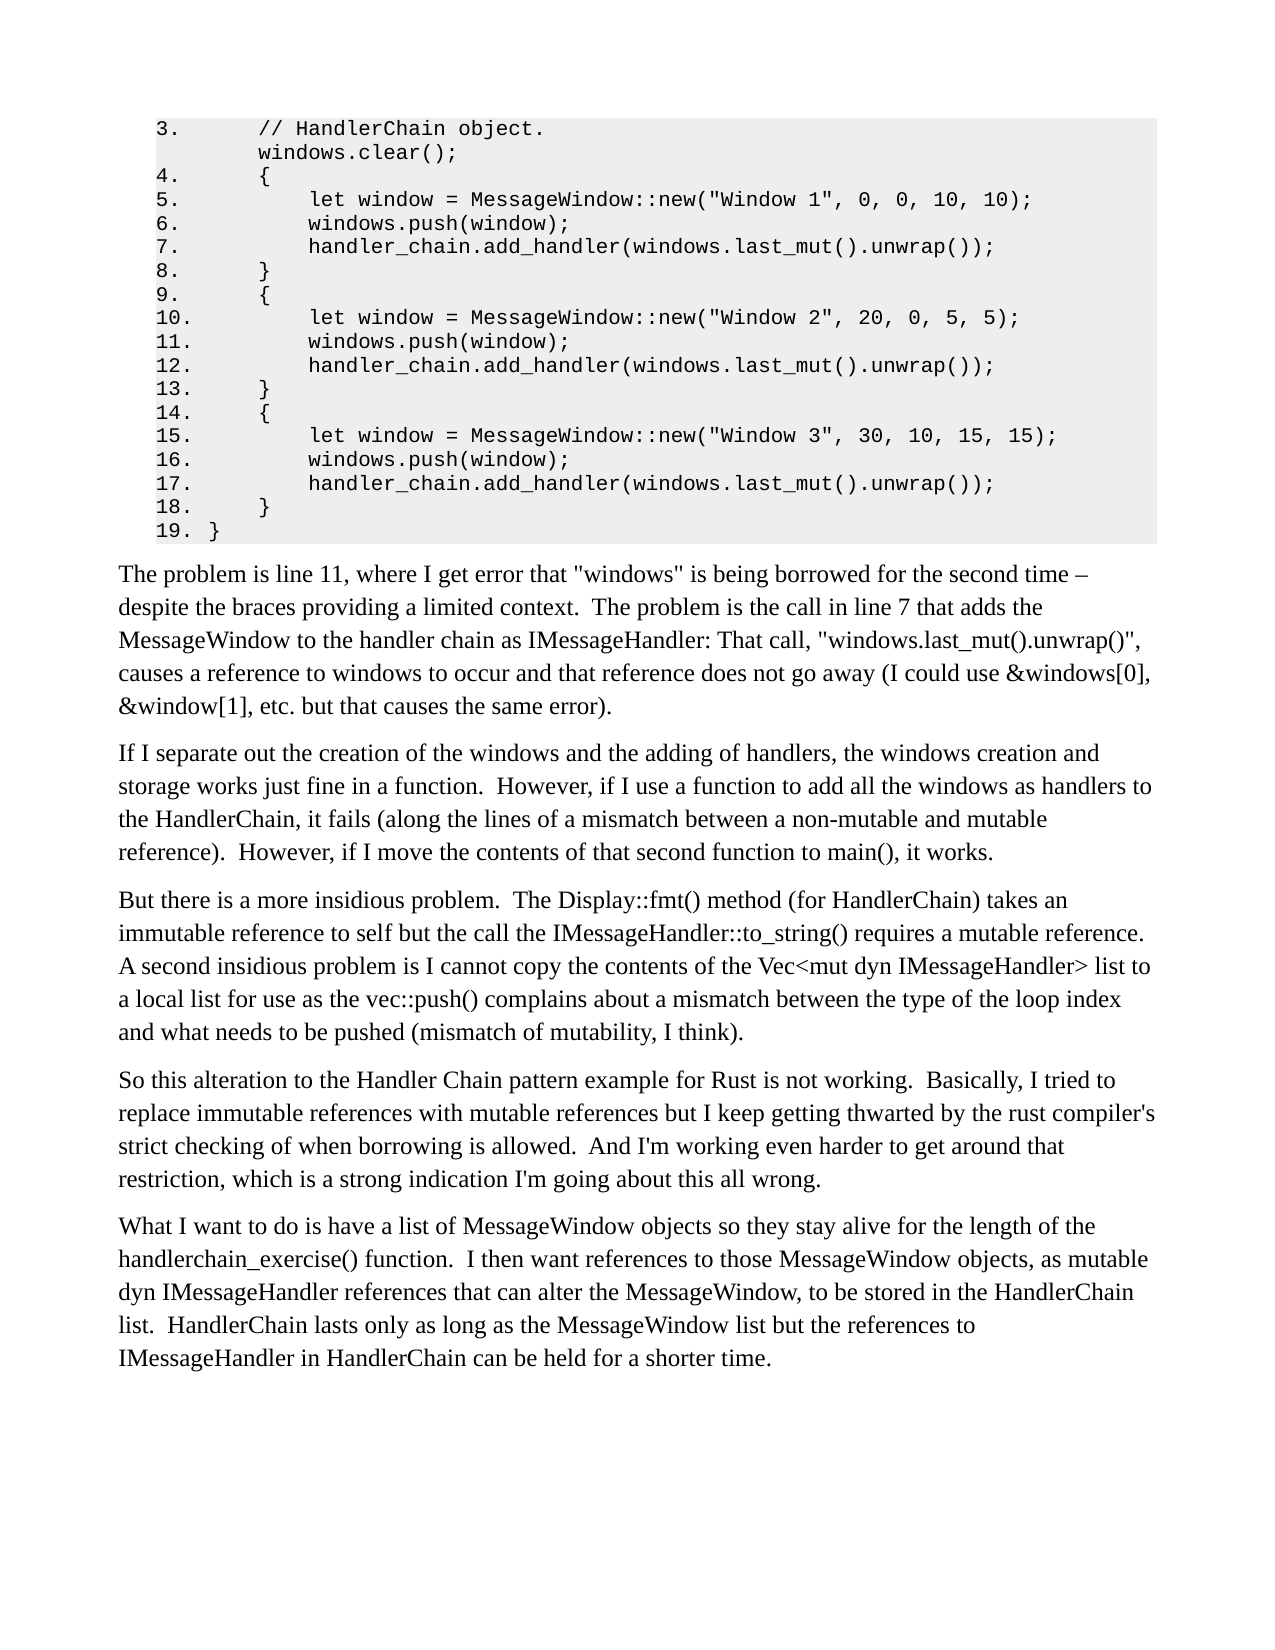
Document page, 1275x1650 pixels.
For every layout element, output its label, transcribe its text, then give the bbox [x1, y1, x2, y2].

list handler_chain.add_handler(windows.last_mut().unwrap()); [156, 236, 1157, 260]
list { [156, 402, 1157, 426]
list windows.clear(); [156, 142, 1157, 165]
list handler_chain.add_handler(windows.last_mut().unwrap()); [156, 354, 1157, 378]
text So this alteration to the Handler Chain pattern example for Rust is not working. Basically, I tried to replace immutable references with mutable references but I keep getting thwarted by the rust compiler's strict checking of when borrowing is allowed. And I'm working even harder to get around that restriction, which is a strong indication I'm going about this all wrong. [118, 1065, 1157, 1193]
list let window = MessageWindow::new("Window 1", 0, 0, 10, 10); [156, 189, 1157, 213]
list windows.push(window); [156, 331, 1157, 354]
list } [156, 496, 1157, 520]
list // HandlerChain object. [156, 118, 1157, 142]
text The problem is line 11, where I get error that "windows" is being borrowed for the second time – despite the braces providing a limited context. The problem is the call in line 7 that adds the MessageWindow to the handler chain as IMessageHandler: That call, "windows.last_mut().unwrap()", causes a reference to windows to occur and that reference does not go away (I could use &windows[0], &window[1], etc. but that causes the same error). [118, 559, 1157, 719]
list { [156, 284, 1157, 307]
list let window = MessageWindow::new("Window 2", 20, 0, 5, 5); [156, 307, 1157, 331]
list handler_chain.add_handler(windows.last_mut().unwrap()); [156, 473, 1157, 496]
list } [156, 260, 1157, 284]
list } [156, 378, 1157, 402]
list windows.push(window); [156, 449, 1157, 473]
list } [156, 520, 1157, 544]
text If I separate out the creation of the windows and the adding of handlers, the windows creation and storage works just fine in a function. However, if I use a function to add all the windows as handlers to the HandlerChain, it fails (along the lines of a mismatch between a non-mutable and mutable reference). However, if I move the contents of that second function to main(), it works. [118, 738, 1157, 866]
list let window = MessageWindow::new("Window 3", 30, 10, 15, 15); [156, 426, 1157, 449]
list { [156, 165, 1157, 189]
text What I want to do is have a list of MessageWindow objects so they stay alive for the length of the handlerchain_exercise() function. I then want references to those MessageWindow objects, as mutable dyn IMessageHandler references that can alter the MessageWindow, to be stored in the HandlerChain list. HandlerChain lasts only as long as the MessageWindow list but the references to IMessageHandler in HandlerChain can be held for a shorter time. [118, 1211, 1157, 1372]
list windows.push(window); [156, 213, 1157, 236]
text But there is a more insidious problem. The Display::fmt() method (for HandlerChain) takes an immutable reference to self but the call the IMessageHandler::to_string() requires a mutable reference. A second insidious problem is I cannot copy the contents of the Vec<mut dyn IMessageHandler> list to a local list for use as the vec::push() complains about a mismatch between the type of the loop index and what needs to be pushed (mismatch of mutability, I think). [118, 885, 1157, 1046]
